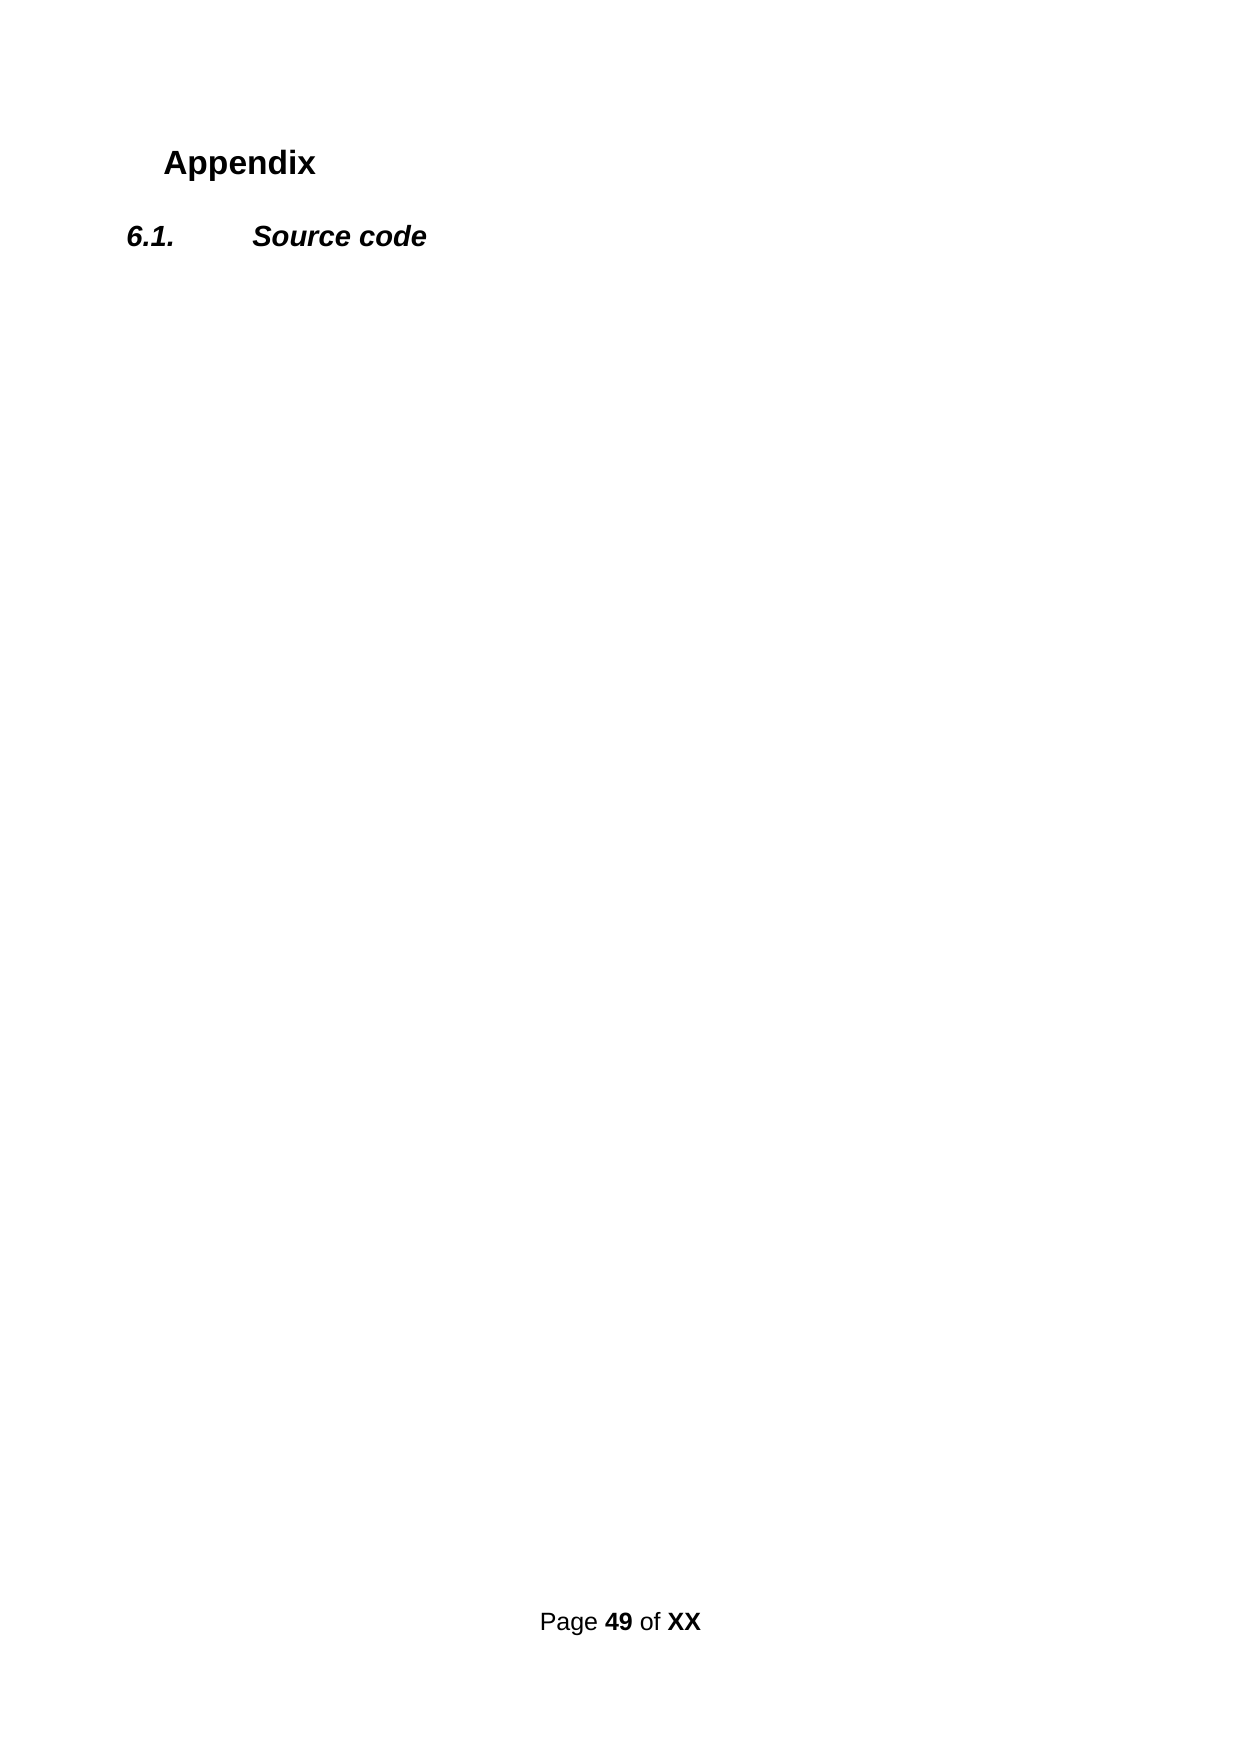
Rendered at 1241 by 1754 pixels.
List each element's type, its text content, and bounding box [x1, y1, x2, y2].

subtitle Source code [118, 219, 1122, 253]
subtitle Appendix [118, 143, 1122, 182]
